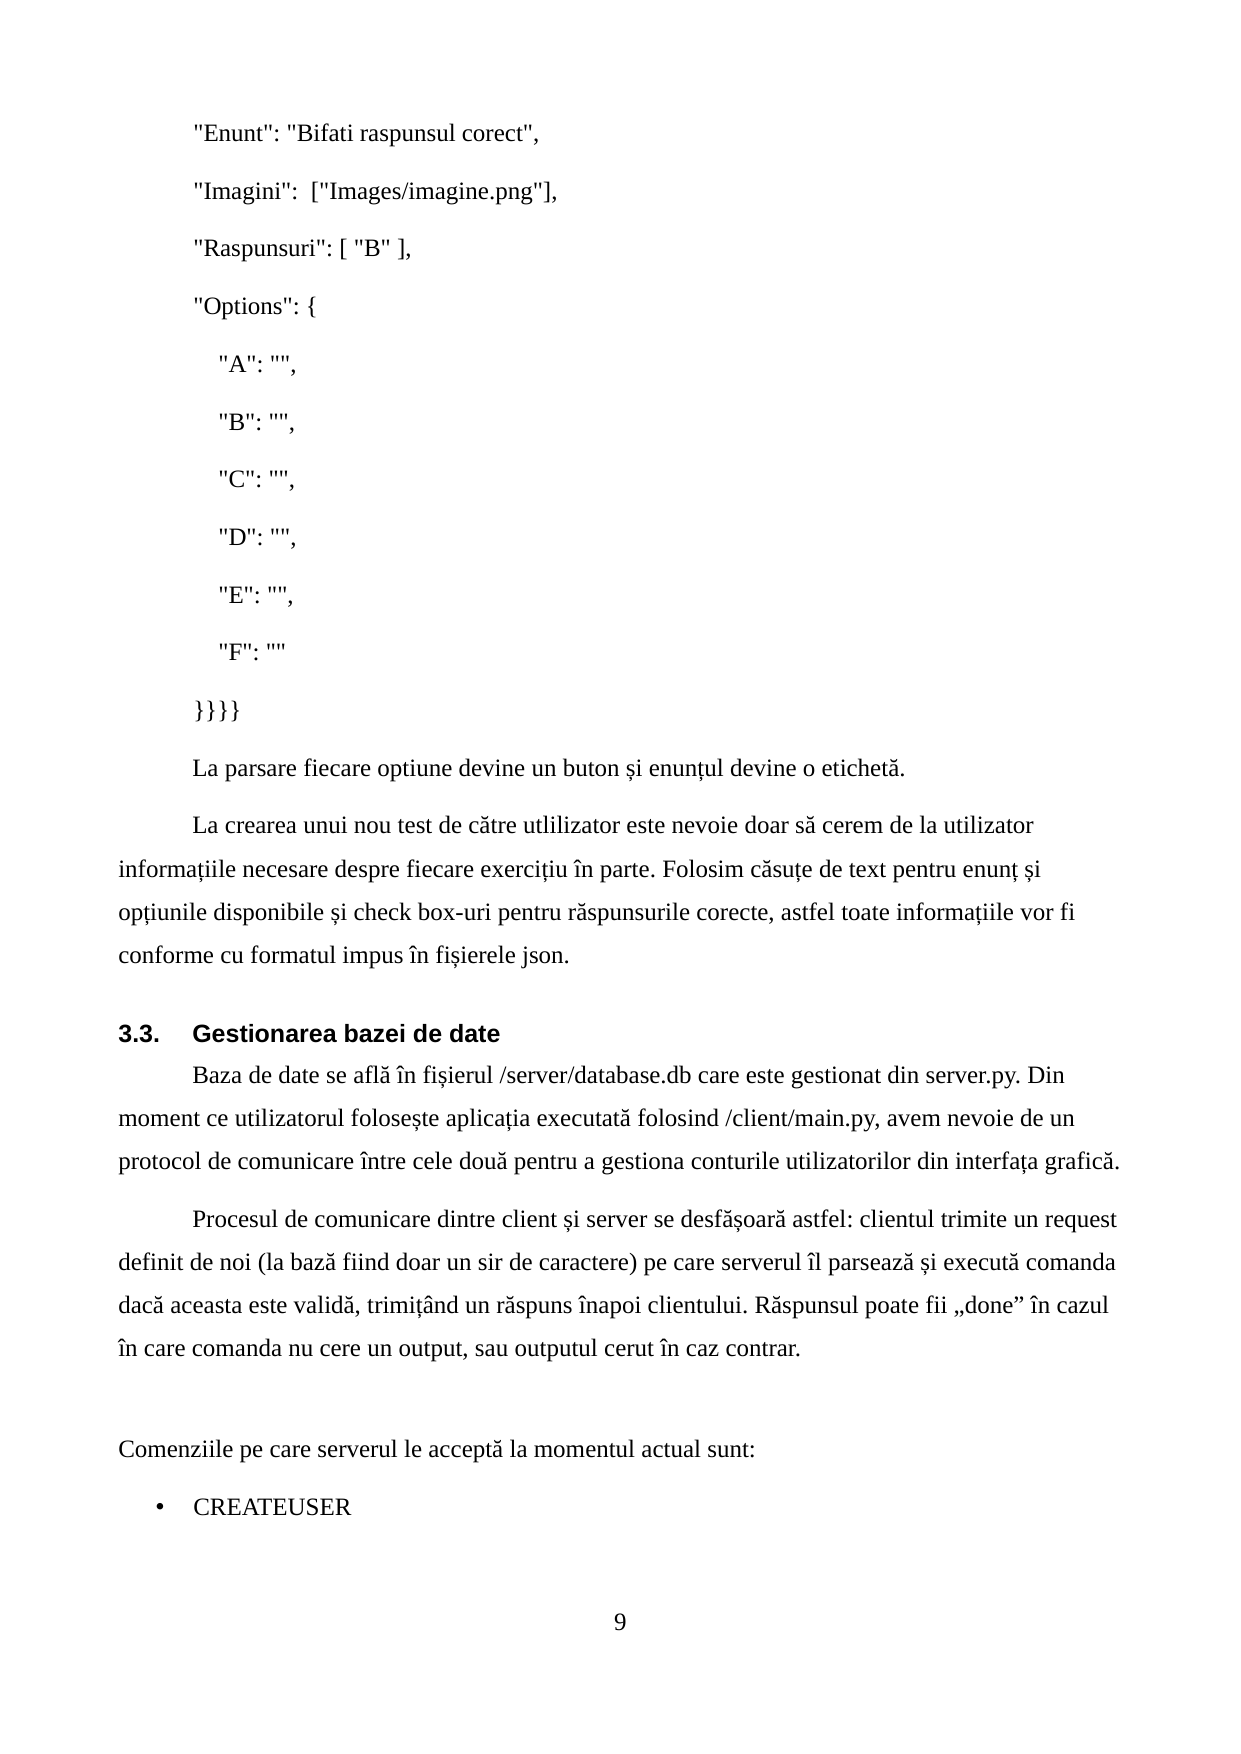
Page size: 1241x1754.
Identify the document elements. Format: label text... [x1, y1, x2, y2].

text }}}} [118, 695, 1122, 724]
text "F": "" [118, 637, 1122, 666]
text La parsare fiecare optiune devine un buton și enunțul devine o etichetă. [118, 753, 1122, 782]
text "Options": { [118, 291, 1122, 320]
text Baza de date se află în fișierul /server/database.db care este gestionat din server.py. Din moment ce utilizatorul folosește aplicația executată folosind /client/main.py, avem nevoie de un protocol de comunicare între cele două pentru a gestiona conturile utilizatorilor din interfața grafică. [118, 1060, 1122, 1175]
text "C": "", [118, 464, 1122, 493]
text "A": "", [118, 349, 1122, 378]
text "Imagini": ["Images/imagine.png"], [118, 176, 1122, 204]
text "E": "", [118, 580, 1122, 608]
text "Raspunsuri": [ "B" ], [118, 233, 1122, 262]
subtitle Gestionarea bazei de date [118, 1018, 1122, 1047]
text Procesul de comunicare dintre client și server se desfășoară astfel: clientul trimite un request definit de noi (la bază fiind doar un sir de caractere) pe care serverul îl parsează și execută comanda dacă aceasta este validă, trimițând un răspuns înapoi clientului. Răspunsul poate fii „done” în cazul în care comanda nu cere un output, sau outputul cerut în caz contrar. [118, 1204, 1122, 1362]
text "Enunt": "Bifati raspunsul corect", [118, 118, 1122, 147]
text "D": "", [118, 522, 1122, 551]
list CREATEUSER [156, 1492, 1122, 1520]
text "B": "", [118, 407, 1122, 435]
text La crearea unui nou test de către utlilizator este nevoie doar să cerem de la utilizator informațiile necesare despre fiecare exercițiu în parte. Folosim căsuțe de text pentru enunț și opțiunile disponibile și check box-uri pentru răspunsurile corecte, astfel toate informațiile vor fi conforme cu formatul impus în fișierele json. [118, 811, 1122, 969]
text Comenziile pe care serverul le acceptă la momentul actual sunt: [118, 1434, 1122, 1463]
